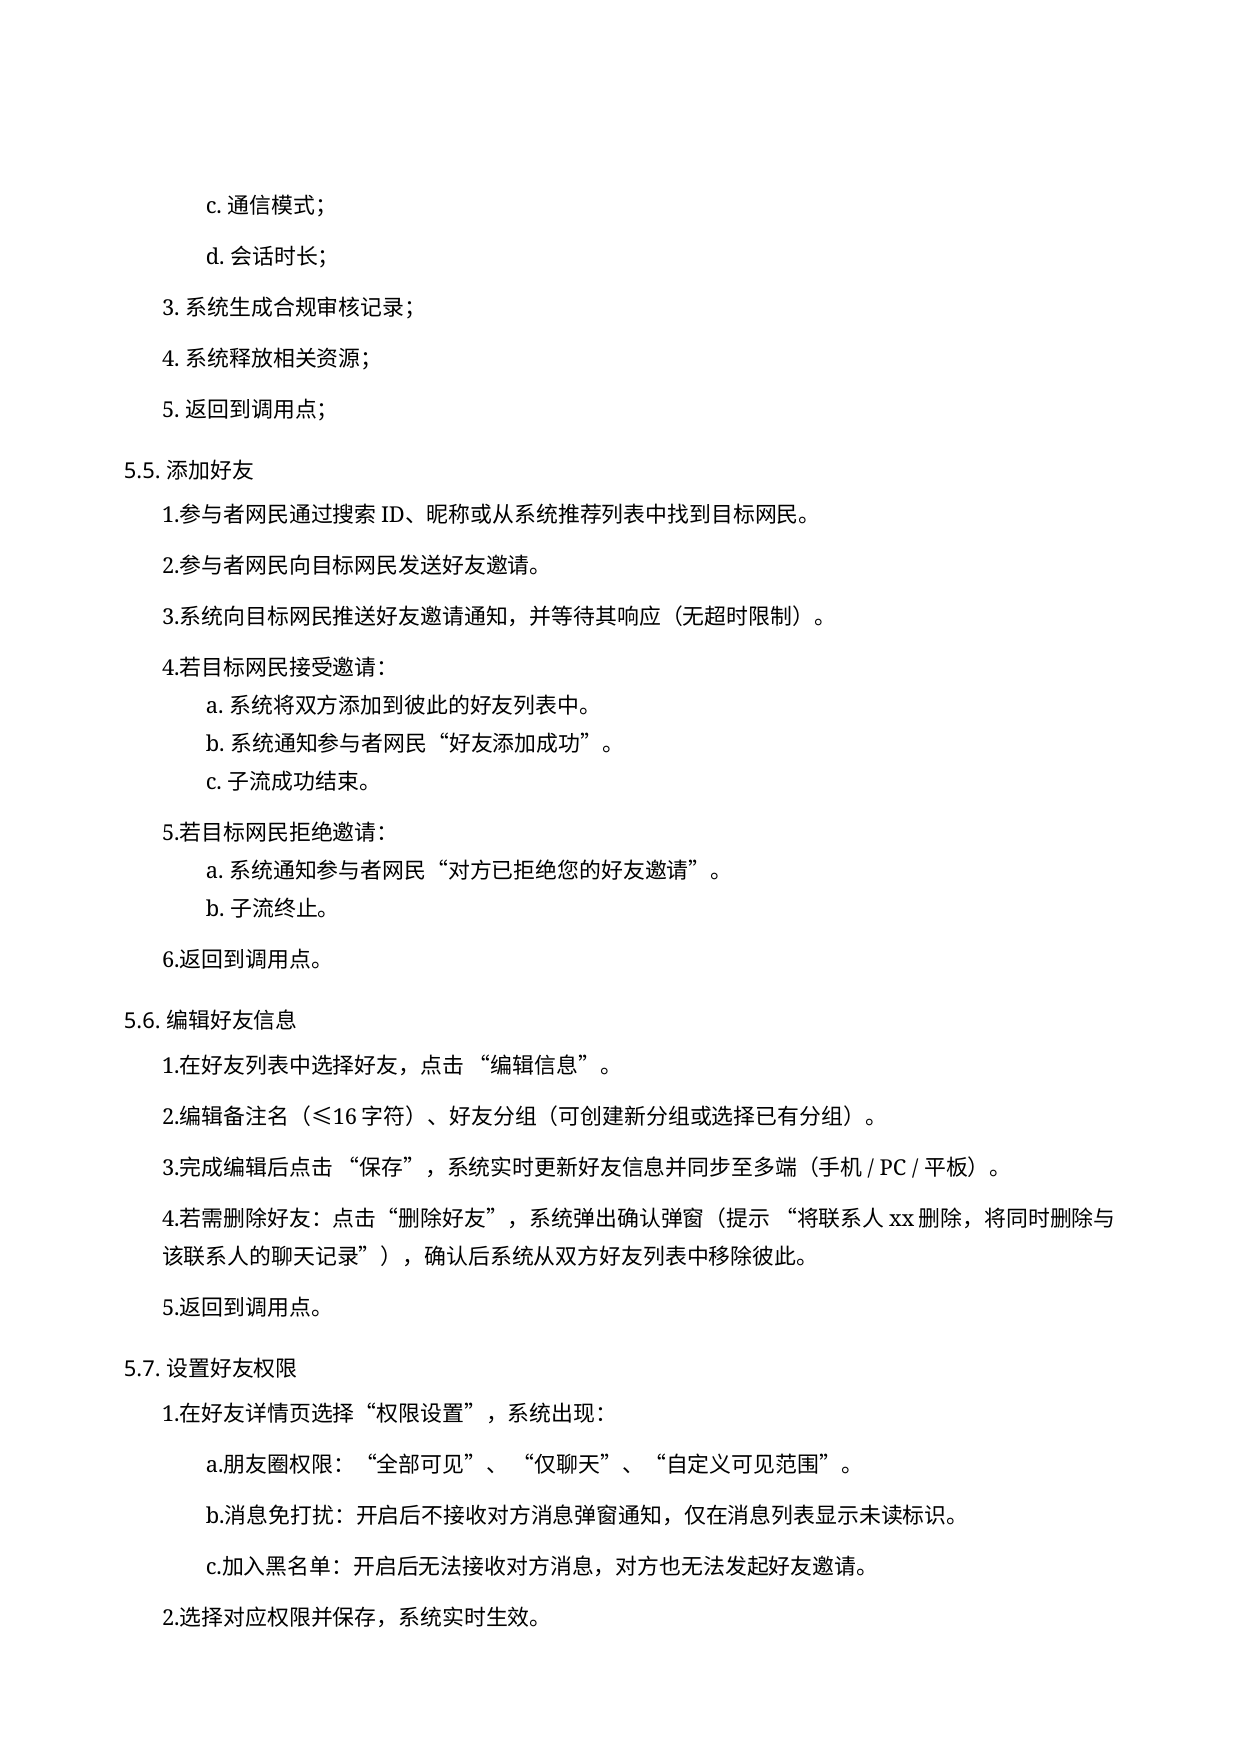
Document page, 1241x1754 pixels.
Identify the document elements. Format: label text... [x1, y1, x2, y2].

text 1.在好友详情页选择“权限设置”，系统出现： [118, 1396, 1122, 1427]
text 2.参与者网民向目标网民发送好友邀请。 [118, 548, 1122, 580]
text c.加入黑名单：开启后无法接收对方消息，对方也无法发起好友邀请。 [118, 1549, 1122, 1580]
text 2.选择对应权限并保存，系统实时生效。 [118, 1600, 1122, 1631]
text a.朋友圈权限：“全部可见”、 “仅聊天”、“自定义可见范围”。 [118, 1447, 1122, 1478]
subtitle 设置好友权限 [118, 1351, 1122, 1383]
text 1.参与者网民通过搜索ID、昵称或从系统推荐列表中找到目标网民。 [118, 497, 1122, 529]
text 3.完成编辑后点击 “保存”，系统实时更新好友信息并同步至多端（手机 / PC / 平板）。 [118, 1150, 1122, 1182]
text b.消息免打扰：开启后不接收对方消息弹窗通知，仅在消息列表显示未读标识。 [118, 1498, 1122, 1529]
text 4.若目标网民接受邀请： a. 系统将双方添加到彼此的好友列表中。 b. 系统通知参与者网民“好友添加成功”。 c. 子流成功结束。 [118, 650, 1122, 796]
text d. 会话时长； [118, 239, 1122, 270]
text 3.系统向目标网民推送好友邀请通知，并等待其响应（无超时限制）。 [118, 599, 1122, 631]
text 4. 系统释放相关资源； [118, 341, 1122, 372]
text 5.若目标网民拒绝邀请： a. 系统通知参与者网民“对方已拒绝您的好友邀请”。 b. 子流终止。 [118, 815, 1122, 923]
text 3. 系统生成合规审核记录； [118, 290, 1122, 321]
text 1.在好友列表中选择好友，点击 “编辑信息”。 [118, 1048, 1122, 1080]
text 2.编辑备注名（≤16字符）、好友分组（可创建新分组或选择已有分组）。 [118, 1099, 1122, 1131]
text 4.若需删除好友：点击“删除好友”，系统弹出确认弹窗（提示 “将联系人xx删除，将同时删除与 该联系人的聊天记录”），确认后系统从双方好友列表中移除彼此。 [118, 1201, 1122, 1271]
text 5.返回到调用点。 [118, 1290, 1122, 1322]
text 5. 返回到调用点； [118, 392, 1122, 423]
subtitle 添加好友 [118, 453, 1122, 484]
subtitle 编辑好友信息 [118, 1003, 1122, 1035]
text 6.返回到调用点。 [118, 942, 1122, 974]
text c. 通信模式； [118, 188, 1122, 219]
